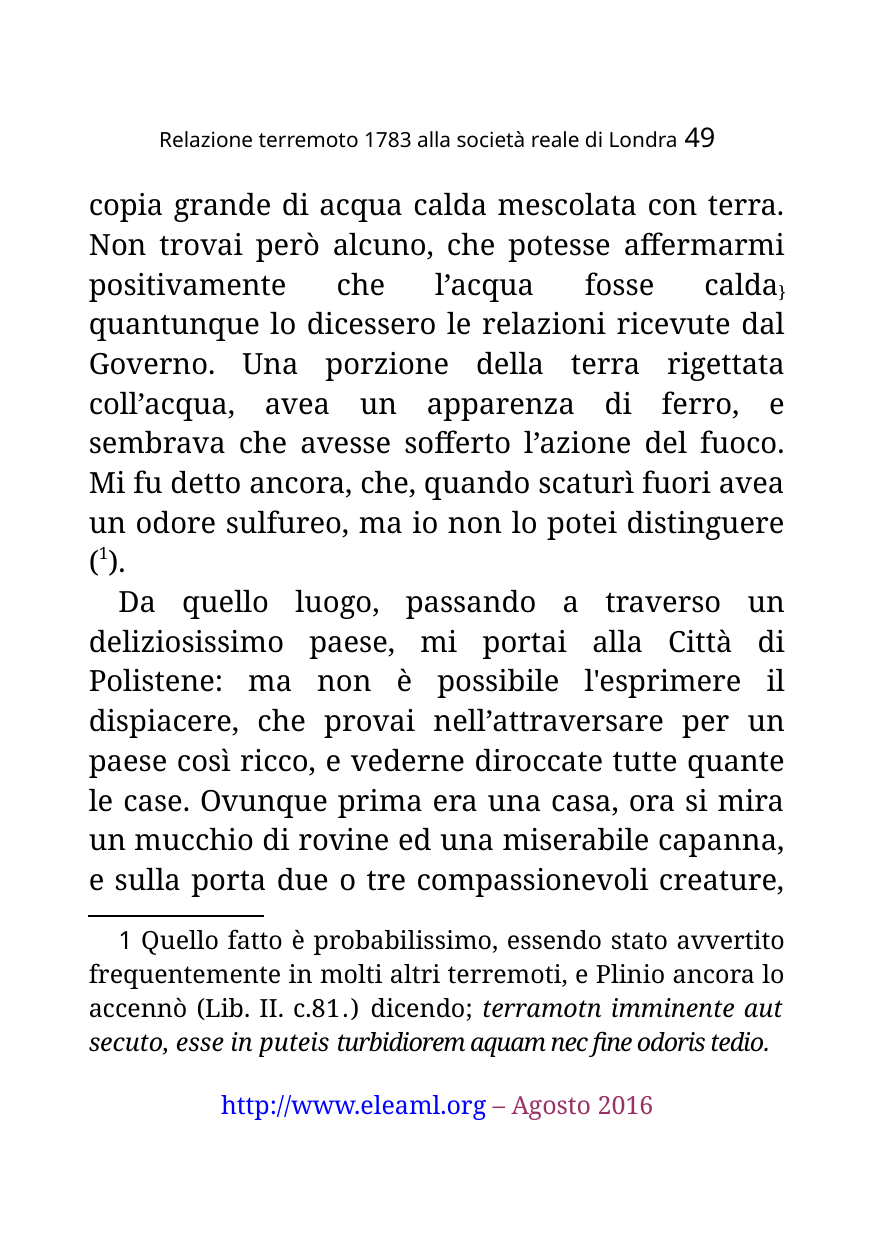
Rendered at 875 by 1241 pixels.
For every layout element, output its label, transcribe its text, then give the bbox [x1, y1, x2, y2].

text copia grande di acqua calda mescolata con terra. Non trovai però alcuno, che potesse affermarmi positivamente che l’acqua fosse calda} quantunque lo dicessero le relazioni ricevute dal Governo. Una porzione della terra rigettata coll’acqua, avea un apparenza di ferro, e sembrava che avesse sofferto l’azione del fuoco. Mi fu detto ancora, che, quando scaturì fuori avea un odore sulfureo, ma io non lo potei distinguere (). [88, 184, 786, 581]
text Quello fatto è probabilissimo, essendo stato avvertito frequentemente in molti altri terremoti, e Plinio ancora lo accennò (Lib. II. c.81.) dicendo; terramotn imminente aut secuto, esse in puteis turbidiorem aquam nec fine odoris tedio. [88, 922, 786, 1058]
text Da quello luogo, passando a traverso un deliziosissimo paese, mi portai alla Città di Polistene: ma non è possibile l'esprimere il dispiacere, che provai nell’attraversare per un paese così ricco, e vederne diroccate tutte quante le case. Ovunque prima era una casa, ora si mira un mucchio di rovine ed una miserabile capanna, e sulla porta due o tre compassionevoli creature, [88, 581, 786, 899]
